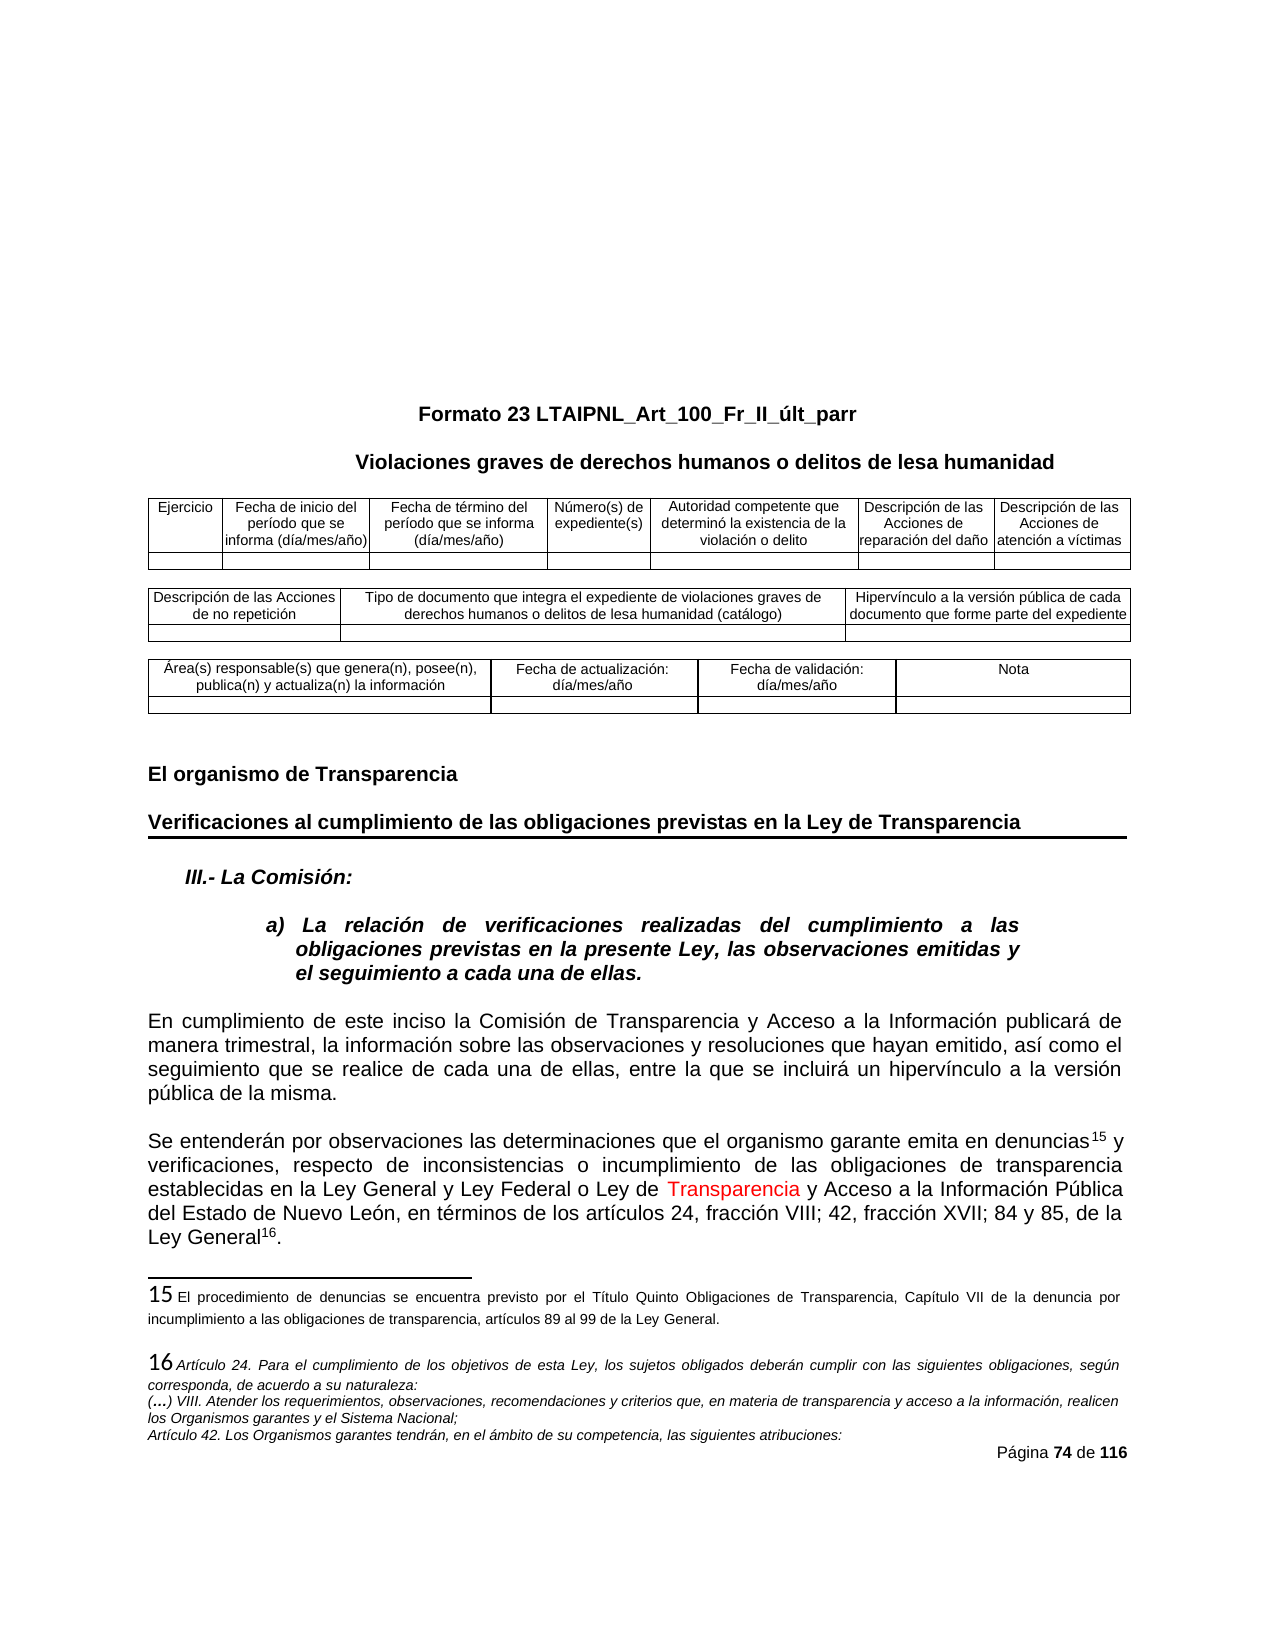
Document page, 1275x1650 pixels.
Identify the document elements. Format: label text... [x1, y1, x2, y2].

text Se entenderán por observaciones las determinaciones que el organismo garante emita en denuncias y verificaciones, respecto de inconsistencias o incumplimiento de las obligaciones de transparencia establecidas en la Ley General y Ley Federal o Ley de Transparencia y Acceso a la Información Pública del Estado de Nuevo León, en términos de los artículos 24, fracción VIII; 42, fracción XVII; 84 y 85, de la Ley General. [148, 1129, 1124, 1248]
table_header Número(s) de expediente(s) [548, 499, 650, 552]
list El procedimiento de denuncias se encuentra previsto por el Título Quinto Obligaciones de Transparencia, Capítulo VII de la denuncia por incumplimiento a las obligaciones de transparencia, artículos 89 al 99 de la Ley General. [148, 1278, 1122, 1327]
text Formato 23 LTAIPNL_Art_100_Fr_II_últ_parr [148, 402, 1127, 426]
text Artículo 42. Los Organismos garantes tendrán, en el ámbito de su competencia, las siguientes atribuciones: [148, 1426, 1122, 1443]
table_cell [699, 697, 895, 713]
table_cell [341, 625, 845, 641]
table_header Nota [897, 660, 1130, 696]
text El organismo de Transparencia [148, 762, 1127, 786]
table_cell [223, 553, 369, 569]
table_cell [548, 553, 650, 569]
table_cell [846, 625, 1130, 641]
table_cell [149, 553, 222, 569]
table_header Tipo de documento que integra el expediente de violaciones graves de derechos humanos o delitos de lesa humanidad (catálogo) [341, 589, 845, 624]
list a) La relación de verificaciones realizadas del cumplimiento a las obligaciones previstas en la presente Ley, las observaciones emitidas y el seguimiento a cada una de ellas. [266, 913, 1023, 985]
table_cell [859, 553, 994, 569]
table_header Descripción de las Acciones de no repetición [149, 589, 340, 624]
table_header Fecha de validación: día/mes/año [699, 660, 895, 696]
table_header Fecha de término del período que se informa (día/mes/año) [370, 499, 547, 552]
table_header Autoridad competente que determinó la existencia de la violación o delito [651, 499, 858, 552]
table_header Hipervínculo a la versión pública de cada documento que forme parte del expediente [846, 589, 1130, 624]
table_header Descripción de las Acciones de reparación del daño [859, 499, 994, 552]
text En cumplimiento de este inciso la Comisión de Transparencia y Acceso a la Información publicará de manera trimestral, la información sobre las observaciones y resoluciones que hayan emitido, así como el seguimiento que se realice de cada una de ellas, entre la que se incluirá un hipervínculo a la versión pública de la misma. [148, 1009, 1124, 1105]
table_cell [995, 553, 1130, 569]
subtitle III.- La Comisión: [185, 865, 1039, 889]
table_cell [149, 625, 340, 641]
table_header Área(s) responsable(s) que genera(n), posee(n), publica(n) y actualiza(n) la información [149, 660, 490, 696]
table_cell [149, 697, 490, 713]
table_cell [897, 697, 1130, 713]
table_header Descripción de las Acciones de atención a víctimas [995, 499, 1130, 552]
table_header Fecha de inicio del período que se informa (día/mes/año) [223, 499, 369, 552]
table_header Fecha de actualización: día/mes/año [492, 660, 697, 696]
table_cell [651, 553, 858, 569]
text (…) VIII. Atender los requerimientos, observaciones, recomendaciones y criterios que, en materia de transparencia y acceso a la información, realicen los Organismos garantes y el Sistema Nacional; [148, 1393, 1122, 1426]
table_cell [492, 697, 697, 713]
list Artículo 24. Para el cumplimiento de los objetivos de esta Ley, los sujetos obligados deberán cumplir con las siguientes obligaciones, según corresponda, de acuerdo a su naturaleza: [148, 1346, 1122, 1393]
table_header Ejercicio [149, 499, 222, 552]
text Violaciones graves de derechos humanos o delitos de lesa humanidad [355, 449, 1127, 473]
text Verificaciones al cumplimiento de las obligaciones previstas en la Ley de Transparencia [148, 809, 1127, 836]
table_cell [370, 553, 547, 569]
